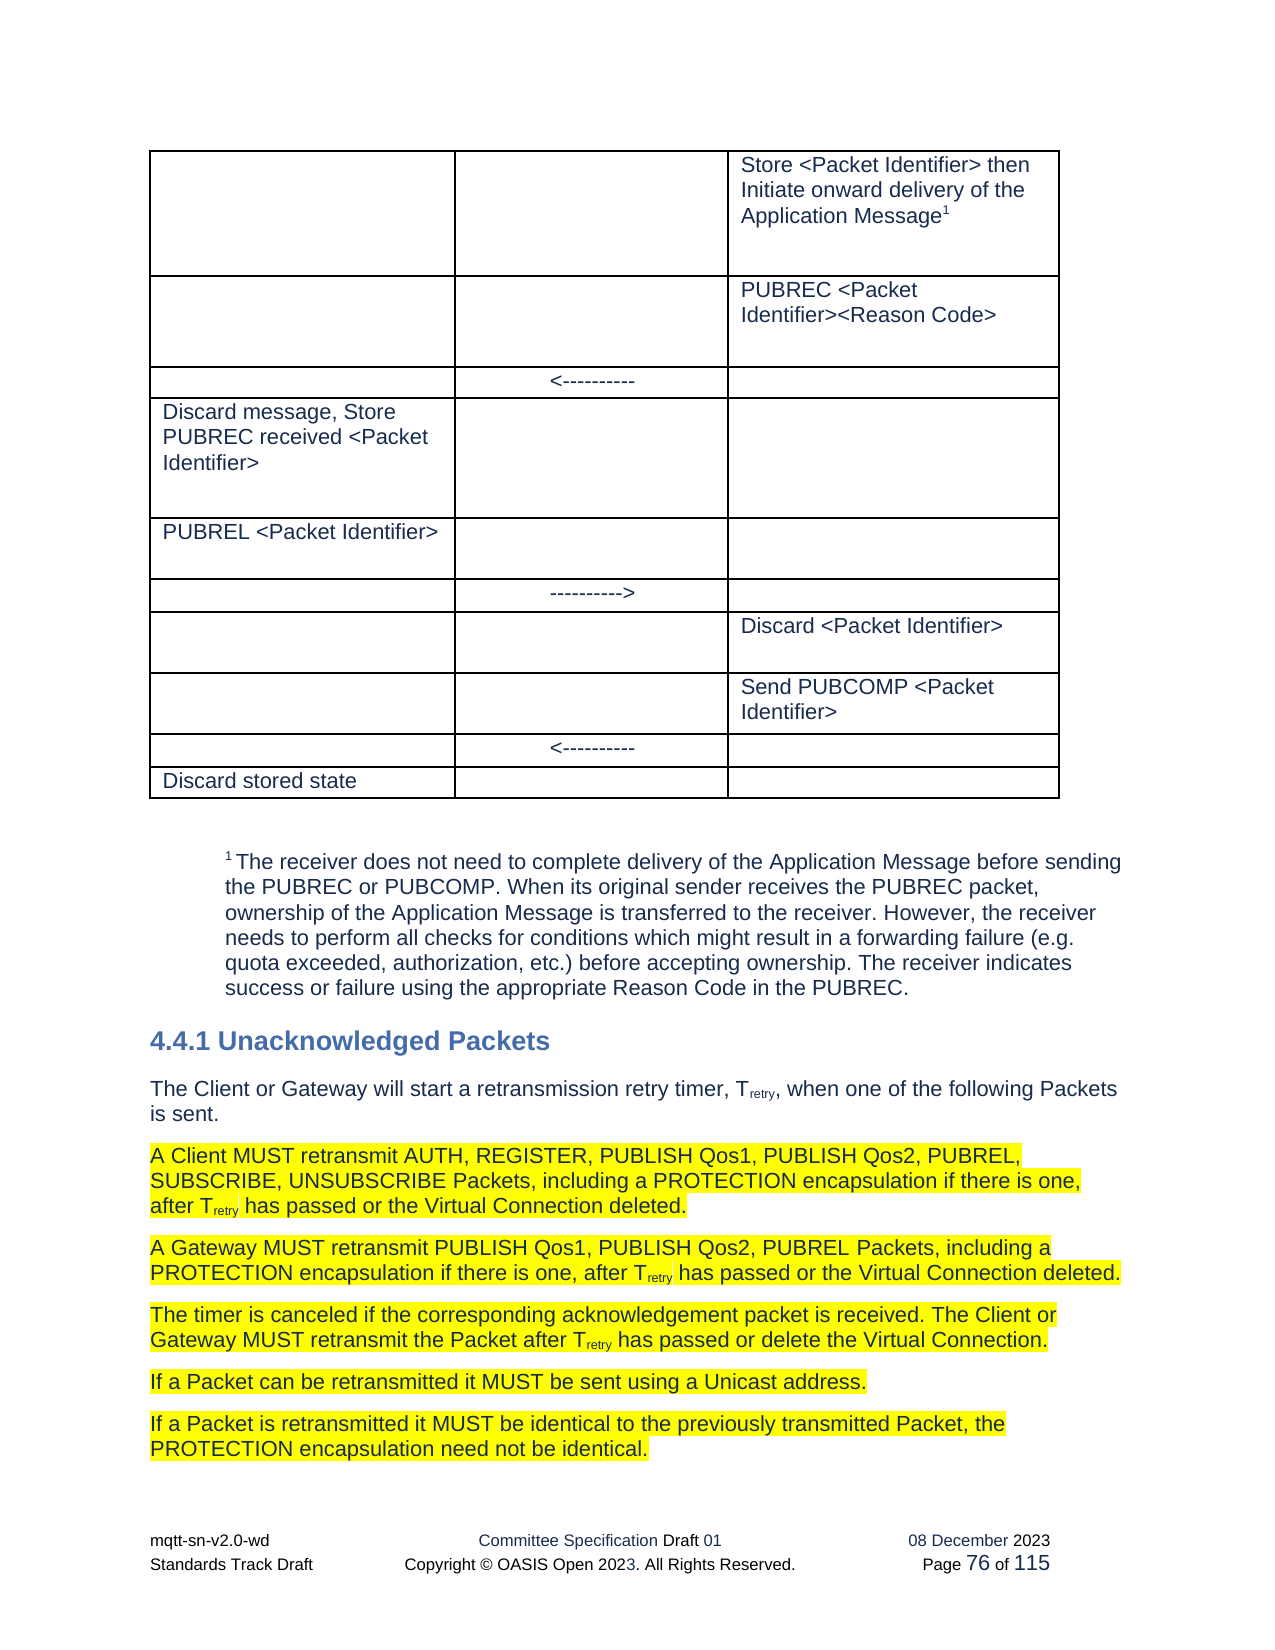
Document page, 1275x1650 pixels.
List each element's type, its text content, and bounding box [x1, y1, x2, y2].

table_cell Discard message, Store PUBREC received <Packet Identifier> [151, 399, 454, 517]
table_cell PUBREL <Packet Identifier> [151, 519, 454, 578]
subtitle 4.4.1 Unacknowledged Packets [150, 1025, 1124, 1056]
text The timer is canceled if the corresponding acknowledgement packet is received. The Client or Gateway MUST retransmit the Packet after Tretry has passed or delete the Virtual Connection. [150, 1302, 1125, 1352]
table_cell Discard <Packet Identifier> [729, 613, 1058, 672]
table_cell Discard stored state [151, 768, 454, 797]
table_cell [729, 519, 1058, 578]
table_cell [729, 768, 1058, 797]
text A Gateway MUST retransmit PUBLISH Qos1, PUBLISH Qos2, PUBREL Packets, including a PROTECTION encapsulation if there is one, after Tretry has passed or the Virtual Connection deleted. [150, 1235, 1125, 1285]
table_cell [729, 735, 1058, 766]
table_cell [456, 674, 727, 733]
table_cell Send PUBCOMP <Packet Identifier> [729, 674, 1058, 733]
table_cell [456, 277, 727, 366]
table_cell [729, 580, 1058, 611]
table_cell [456, 399, 727, 517]
table_cell <---------- [456, 368, 727, 397]
table_cell PUBREC <Packet Identifier><Reason Code> [729, 277, 1058, 366]
text A Client MUST retransmit AUTH, REGISTER, PUBLISH Qos1, PUBLISH Qos2, PUBREL, SUBSCRIBE, UNSUBSCRIBE Packets, including a PROTECTION encapsulation if there is one, after Tretry has passed or the Virtual Connection deleted. [150, 1143, 1125, 1218]
table_cell [456, 152, 727, 275]
table_cell [151, 277, 454, 366]
text 1 The receiver does not need to complete delivery of the Application Message before sending the PUBREC or PUBCOMP. When its original sender receives the PUBREC packet, ownership of the Application Message is transferred to the receiver. However, the receiver needs to perform all checks for conditions which might result in a forwarding failure (e.g. quota exceeded, authorization, etc.) before accepting ownership. The receiver indicates success or failure using the appropriate Reason Code in the PUBREC. [225, 849, 1125, 1000]
table_cell [456, 768, 727, 797]
table_cell <---------- [456, 735, 727, 766]
table_cell [151, 368, 454, 397]
table_cell [151, 580, 454, 611]
table_cell [456, 519, 727, 578]
text If a Packet can be retransmitted it MUST be sent using a Unicast address. [150, 1369, 1125, 1394]
table_cell ----------> [456, 580, 727, 611]
table_cell Store <Packet Identifier> then Initiate onward delivery of the Application Message1 [729, 152, 1058, 275]
table_cell [151, 613, 454, 672]
text If a Packet is retransmitted it MUST be identical to the previously transmitted Packet, the PROTECTION encapsulation need not be identical. [150, 1411, 1125, 1461]
table_cell [151, 674, 454, 733]
table_cell [151, 152, 454, 275]
table_cell [729, 399, 1058, 517]
table_cell [456, 613, 727, 672]
table_cell [729, 368, 1058, 397]
table_cell [151, 735, 454, 766]
text The Client or Gateway will start a retransmission retry timer, Tretry, when one of the following Packets is sent. [150, 1076, 1125, 1126]
